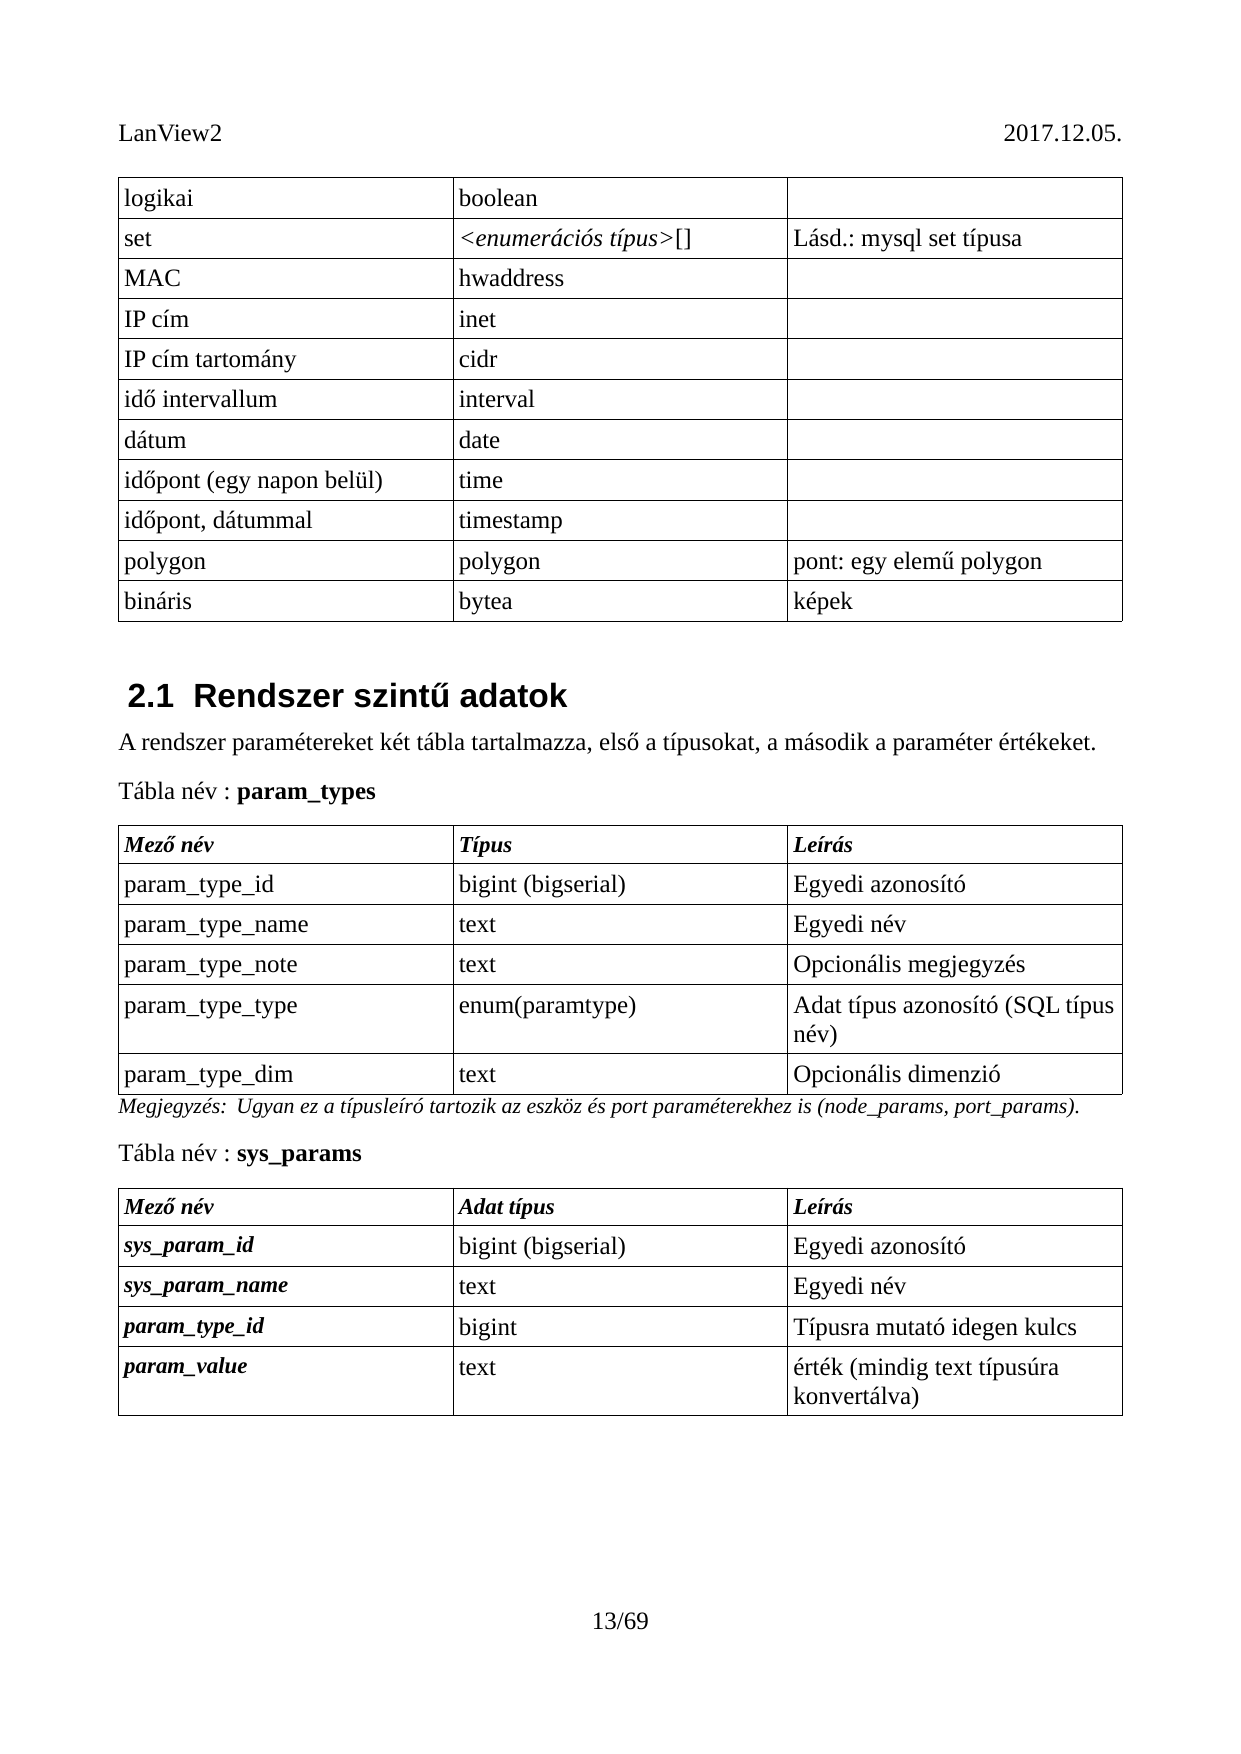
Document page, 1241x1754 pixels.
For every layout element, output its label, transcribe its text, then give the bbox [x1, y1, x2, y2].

table_cell érték (mindig text típusúra konvertálva) [788, 1347, 1122, 1415]
table_cell logikai [119, 178, 453, 217]
table_header Leírás [788, 826, 1122, 863]
table_cell bigint (bigserial) [454, 1226, 787, 1266]
table_cell polygon [119, 541, 453, 580]
table_header Típus [454, 826, 787, 863]
table_cell text [454, 905, 787, 944]
table_cell cidr [454, 339, 787, 379]
table_cell interval [454, 380, 787, 419]
table_cell param_value [119, 1347, 453, 1415]
table_cell Egyedi azonosító [788, 864, 1122, 903]
table_cell polygon [454, 541, 787, 580]
table_cell Adat típus azonosító (SQL típus név) [788, 985, 1122, 1053]
table_cell Opcionális megjegyzés [788, 945, 1122, 984]
table_header Mező név [119, 826, 453, 863]
table_header Leírás [788, 1189, 1122, 1225]
table_cell param_type_id [119, 864, 453, 903]
table_cell [788, 420, 1122, 459]
table_cell [788, 299, 1122, 338]
table_cell param_type_dim [119, 1054, 453, 1093]
text Megjegyzés: Ugyan ez a típusleíró tartozik az eszköz és port paraméterekhez is (node_params, port_params). [118, 1095, 1122, 1119]
text Tábla név : param_types [118, 776, 1122, 805]
table_cell sys_param_id [119, 1226, 453, 1266]
table_cell képek [788, 581, 1122, 621]
table_cell sys_param_name [119, 1267, 453, 1306]
table_cell param_type_name [119, 905, 453, 944]
table_cell bytea [454, 581, 787, 621]
table_header Mező név [119, 1189, 453, 1225]
table_cell inet [454, 299, 787, 338]
table_cell [788, 501, 1122, 540]
table_cell text [454, 1054, 787, 1093]
table_cell bináris [119, 581, 453, 621]
table_cell [788, 178, 1122, 217]
table_cell Lásd.: mysql set típusa [788, 219, 1122, 258]
table_cell param_type_id [119, 1307, 453, 1346]
text A rendszer paramétereket két tábla tartalmazza, első a típusokat, a második a paraméter értékeket. [118, 727, 1122, 756]
table_cell date [454, 420, 787, 459]
table_cell időpont, dátummal [119, 501, 453, 540]
table_cell Opcionális dimenzió [788, 1054, 1122, 1093]
table_cell text [454, 945, 787, 984]
table_cell [788, 380, 1122, 419]
table_cell bigint (bigserial) [454, 864, 787, 903]
table_cell time [454, 460, 787, 499]
table_cell Egyedi név [788, 1267, 1122, 1306]
table_header Adat típus [454, 1189, 787, 1225]
table_cell IP cím [119, 299, 453, 338]
table_cell <enumerációs típus>[] [454, 219, 787, 258]
table_cell param_type_note [119, 945, 453, 984]
table_cell [788, 339, 1122, 379]
table_cell [788, 259, 1122, 298]
table_cell Típusra mutató idegen kulcs [788, 1307, 1122, 1346]
table_cell bigint [454, 1307, 787, 1346]
table_cell text [454, 1347, 787, 1415]
table_cell idő intervallum [119, 380, 453, 419]
table_cell Egyedi név [788, 905, 1122, 944]
table_cell timestamp [454, 501, 787, 540]
table_cell Egyedi azonosító [788, 1226, 1122, 1266]
table_cell text [454, 1267, 787, 1306]
table_cell boolean [454, 178, 787, 217]
table_cell dátum [119, 420, 453, 459]
table_cell set [119, 219, 453, 258]
subtitle Rendszer szintű adatok [118, 676, 1122, 714]
table_cell időpont (egy napon belül) [119, 460, 453, 499]
table_cell pont: egy elemű polygon [788, 541, 1122, 580]
table_cell IP cím tartomány [119, 339, 453, 379]
table_cell hwaddress [454, 259, 787, 298]
table_cell MAC [119, 259, 453, 298]
table_cell enum(paramtype) [454, 985, 787, 1053]
text Tábla név : sys_params [118, 1138, 1122, 1167]
table_cell [788, 460, 1122, 499]
table_cell param_type_type [119, 985, 453, 1053]
